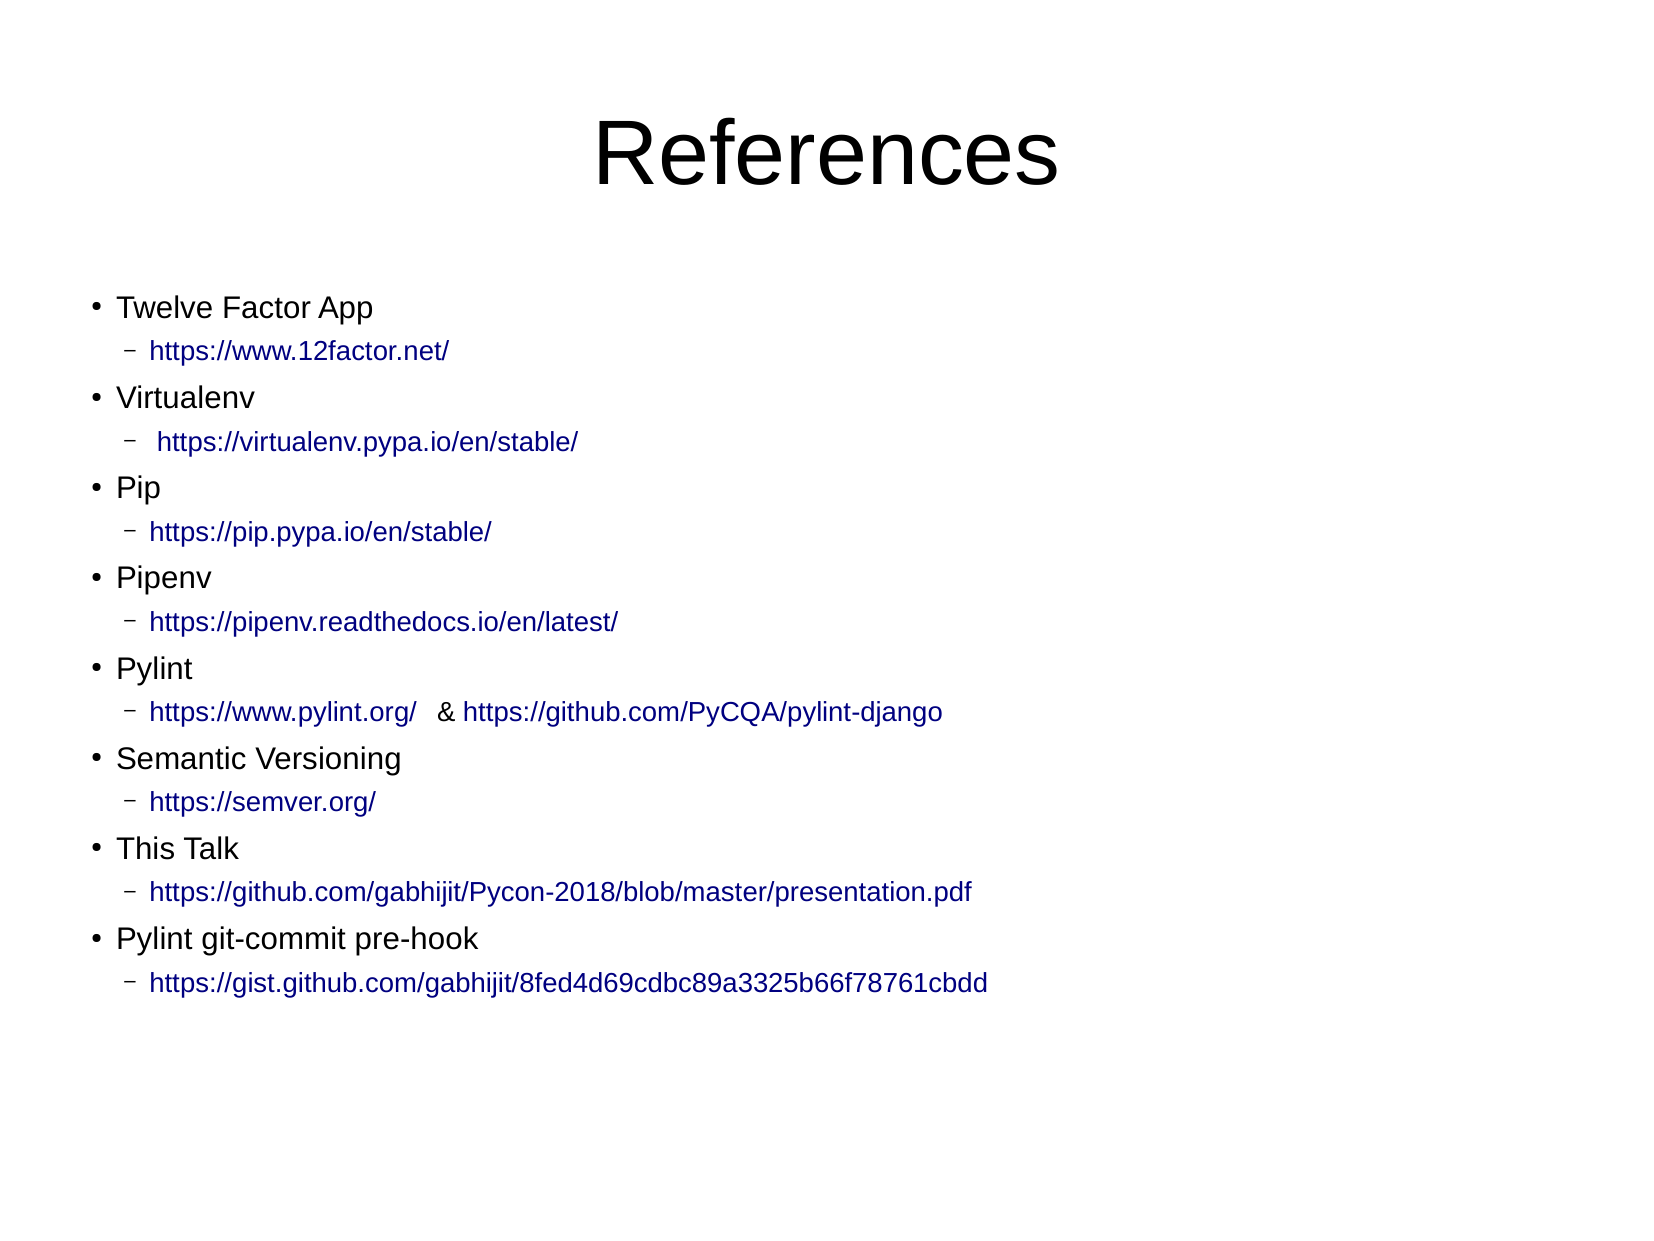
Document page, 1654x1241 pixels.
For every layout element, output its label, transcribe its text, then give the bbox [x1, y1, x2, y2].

title References [82, 49, 1571, 257]
list Twelve Factor App https://www.12factor.net/ Virtualenv https://virtualenv.pypa.io/en/stable/ Pip https://pip.pypa.io/en/stable/ Pipenv https://pipenv.readthedocs.io/en/latest/ Pylint https://www.pylint.org/ & https://github.com/PyCQA/pylint-django Semantic Versioning https://semver.org/ This Talk https://github.com/gabhijit/Pycon-2018/blob/master/presentation.pdf Pylint git-commit pre-hook https://gist.github.com/gabhijit/8fed4d69cdbc89a3325b66f78761cbdd [82, 290, 1571, 1010]
